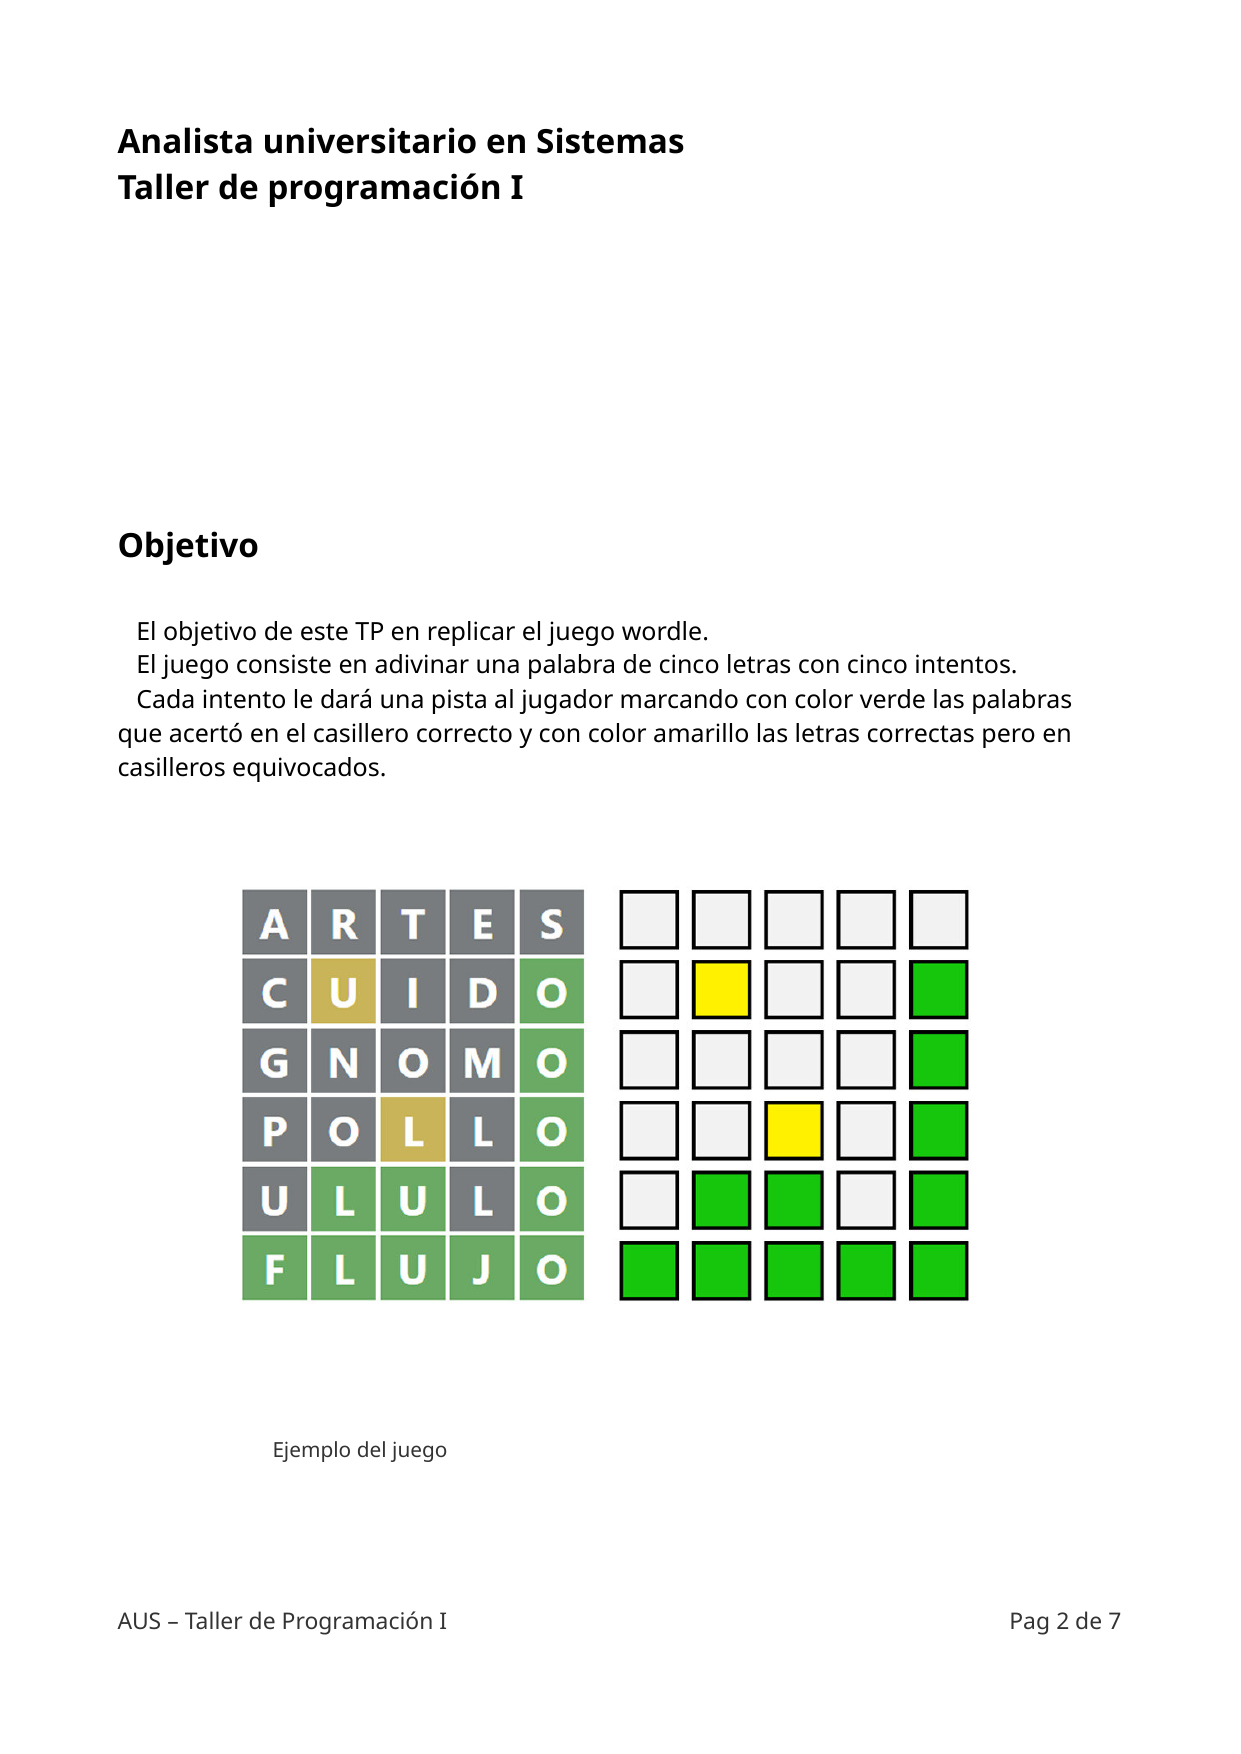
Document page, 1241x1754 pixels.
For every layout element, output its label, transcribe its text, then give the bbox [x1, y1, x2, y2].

text Cada intento le dará una pista al jugador marcando con color verde las palabras que acertó en el casillero correcto y con color amarillo las letras correctas pero en casilleros equivocados. [117, 681, 1123, 783]
text Objetivo [117, 522, 1123, 568]
picture [215, 868, 980, 1317]
text Ejemplo del juego [117, 1431, 1123, 1465]
text El juego consiste en adivinar una palabra de cinco letras con cinco intentos. [117, 647, 1123, 681]
text El objetivo de este TP en replicar el juego wordle. [117, 613, 1123, 647]
